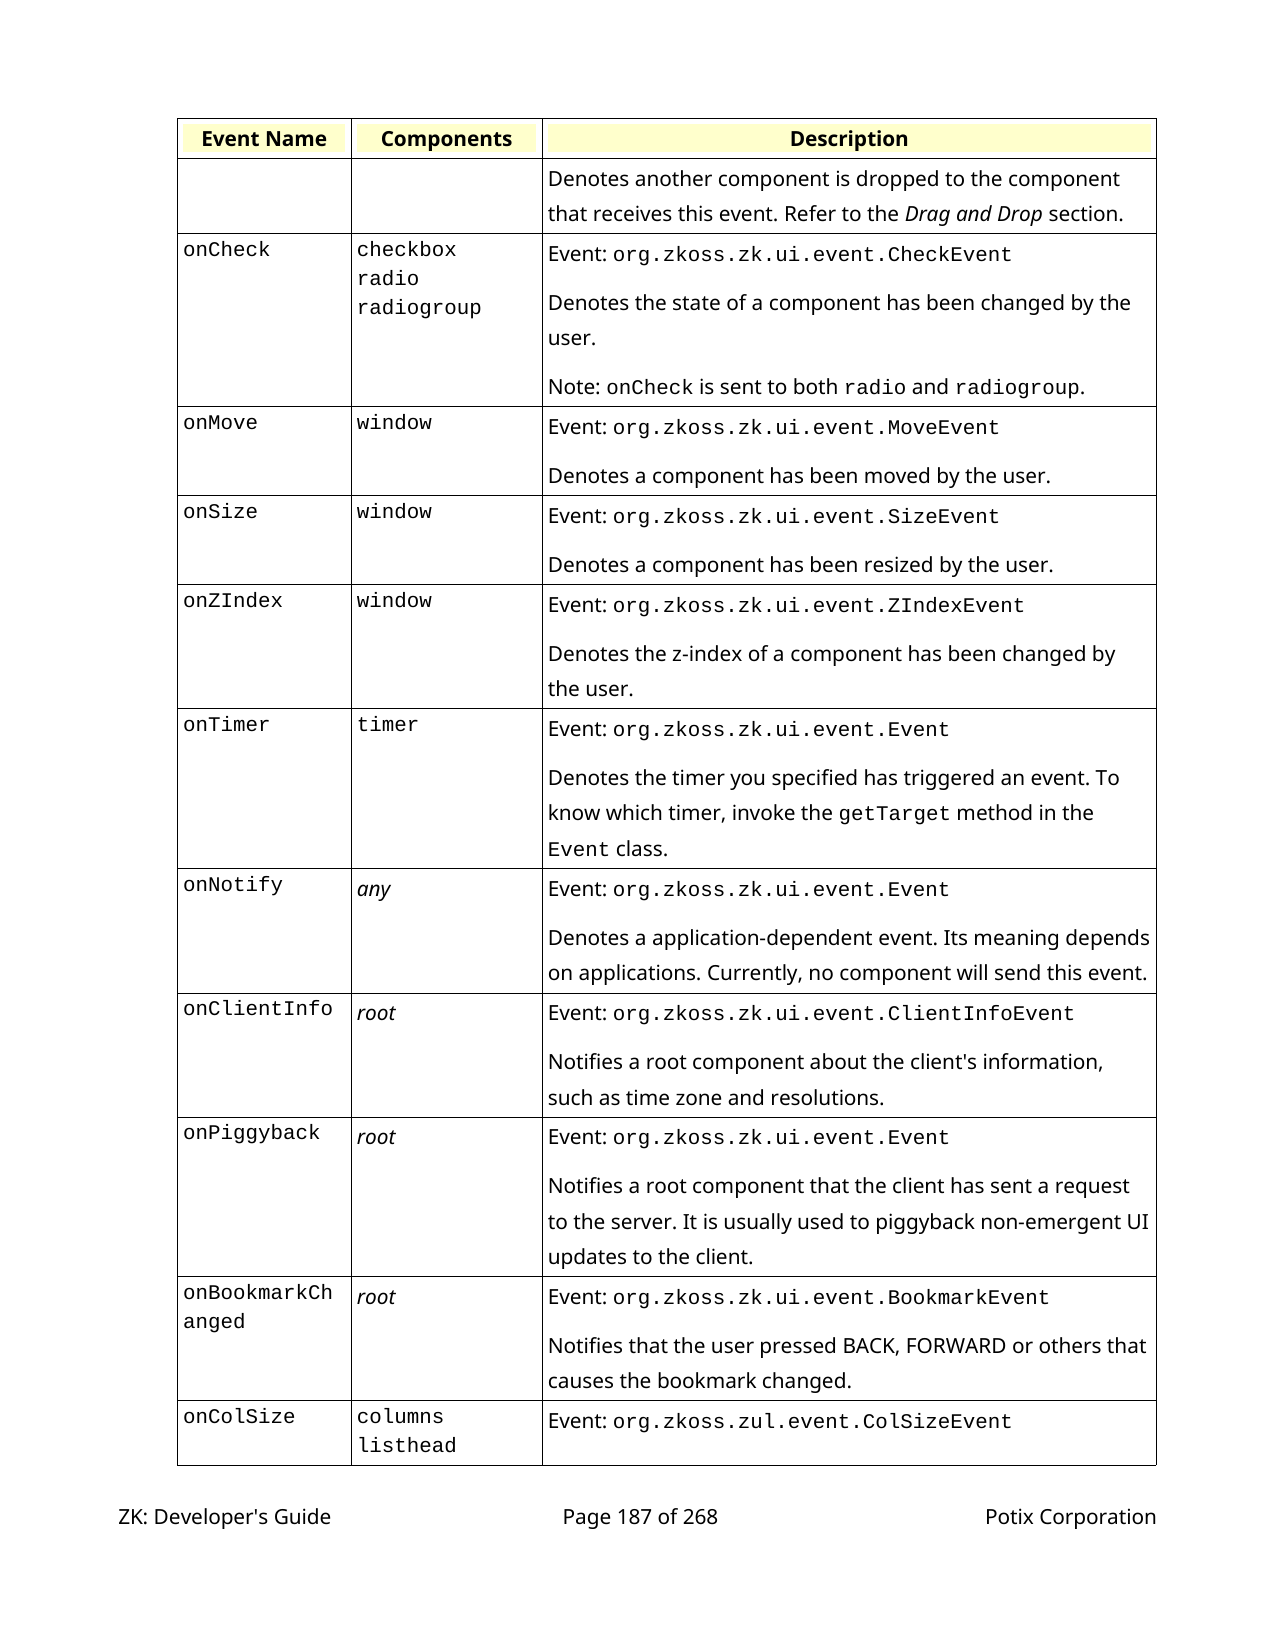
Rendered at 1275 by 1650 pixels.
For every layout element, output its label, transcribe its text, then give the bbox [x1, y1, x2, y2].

table_cell checkbox radio radiogroup [352, 234, 542, 406]
table_cell Event: org.zkoss.zk.ui.event.SizeEvent Denotes a component has been resized by the user. [543, 496, 1156, 584]
table_cell Event: org.zkoss.zk.ui.event.Event Denotes the timer you specified has triggered an event. To know which timer, invoke the getTarget method in the Event class. [543, 709, 1156, 868]
table_cell Event: org.zkoss.zk.ui.event.MoveEvent Denotes a component has been moved by the user. [543, 407, 1156, 495]
table_cell Event: org.zkoss.zk.ui.event.ZIndexEvent Denotes the z-index of a component has been changed by the user. [543, 585, 1156, 708]
table_header Description [543, 119, 1156, 158]
table_header Event Name [178, 119, 351, 158]
table_cell [352, 159, 542, 233]
table_cell root [352, 1118, 542, 1276]
table_cell root [352, 1277, 542, 1400]
table_cell onNotify [178, 869, 351, 993]
table_header Components [352, 119, 542, 158]
table_cell window [352, 585, 542, 708]
table_cell onSize [178, 496, 351, 584]
table_cell onMove [178, 407, 351, 495]
table_cell Event: org.zkoss.zk.ui.event.ClientInfoEvent Notifies a root component about the client's information, such as time zone and resolutions. [543, 994, 1156, 1117]
table_cell root [352, 994, 542, 1117]
table_cell Event: org.zkoss.zk.ui.event.Event Notifies a root component that the client has sent a request to the server. It is usually used to piggyback non-emergent UI updates to the client. [543, 1118, 1156, 1276]
table_cell columns listhead [352, 1401, 542, 1465]
table_cell window [352, 407, 542, 495]
table_cell Event: org.zkoss.zul.event.ColSizeEvent [543, 1401, 1156, 1465]
table_cell window [352, 496, 542, 584]
table_cell onColSize [178, 1401, 351, 1465]
table_cell onTimer [178, 709, 351, 868]
table_cell Event: org.zkoss.zk.ui.event.Event Denotes a application-dependent event. Its meaning depends on applications. Currently, no component will send this event. [543, 869, 1156, 993]
table_cell any [352, 869, 542, 993]
table_cell onPiggyback [178, 1118, 351, 1276]
table_cell onBookmarkChanged [178, 1277, 351, 1400]
table_cell Denotes another component is dropped to the component that receives this event. Refer to the Drag and Drop section. [543, 159, 1156, 233]
table_cell onCheck [178, 234, 351, 406]
table_cell Event: org.zkoss.zk.ui.event.BookmarkEvent Notifies that the user pressed BACK, FORWARD or others that causes the bookmark changed. [543, 1277, 1156, 1400]
table_cell [178, 159, 351, 233]
table_cell timer [352, 709, 542, 868]
table_cell Event: org.zkoss.zk.ui.event.CheckEvent Denotes the state of a component has been changed by the user. Note: onCheck is sent to both radio and radiogroup. [543, 234, 1156, 406]
table_cell onClientInfo [178, 994, 351, 1117]
table_cell onZIndex [178, 585, 351, 708]
